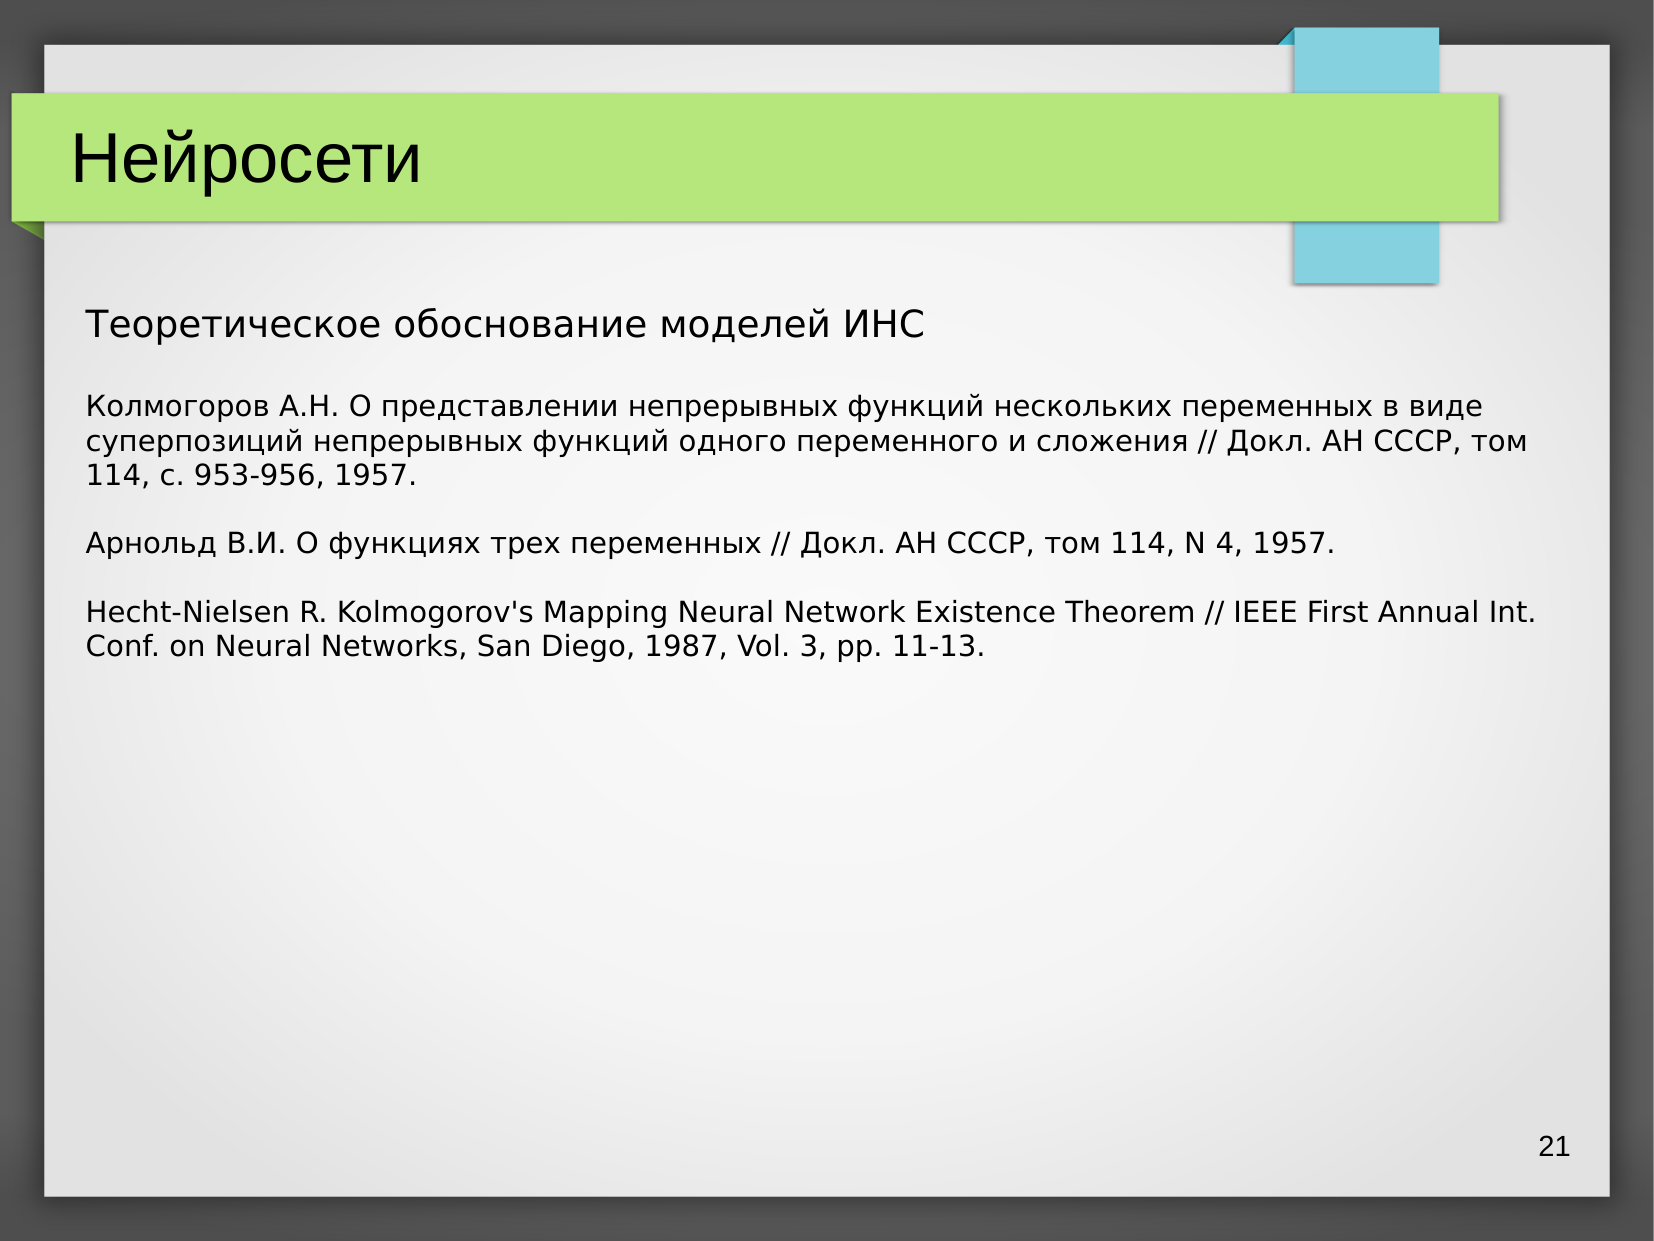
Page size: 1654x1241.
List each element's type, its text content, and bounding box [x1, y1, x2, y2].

title Нейросети [70, 118, 1205, 199]
picture [0, 0, 1654, 1241]
text_box Теоретическое обоснование моделей ИНС Колмогоров А.Н. О представлении непрерывных функций нескольких переменных в виде суперпозиций непрерывных функций одного переменного и сложения // Докл. АН СССР, том 114, с. 953-956, 1957. Арнольд В.И. О функциях трех переменных // Докл. АН СССР, том 114, N 4, 1957. Hecht-Nielsen R. Kolmogorov's Mapping Neural Network Existence Theorem // IEEE First Annual Int. Conf. on Neural Networks, San Diego, 1987, Vol. 3, pp. 11-13. [70, 295, 1571, 880]
